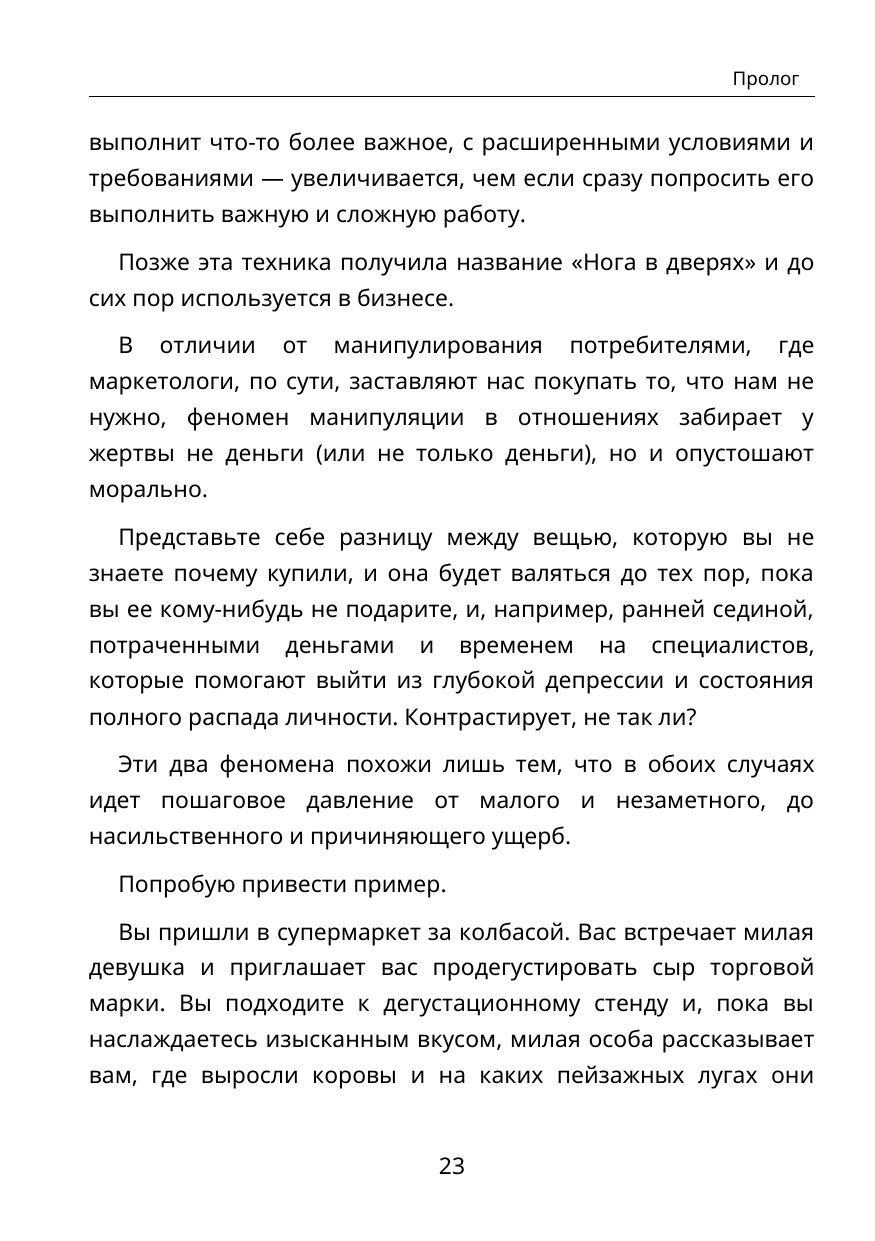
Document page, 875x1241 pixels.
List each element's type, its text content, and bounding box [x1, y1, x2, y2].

text Попробую привести пример. [88, 868, 815, 899]
text Вы пришли в супермаркет за колбасой. Вас встречает милая девушка и приглашает вас продегустировать сыр торговой марки. Вы подходите к дегустационному стенду и, пока вы наслаждаетесь изысканным вкусом, милая особа рассказывает вам, где выросли коровы и на каких пейзажных лугах они [88, 915, 815, 1090]
text выполнит что-то более важное, с расширенными условиями и требованиями — увеличивается, чем если сразу попросить его выполнить важную и сложную работу. [88, 126, 815, 229]
text В отличии от манипулирования потребителями, где маркетологи, по сути, заставляют нас покупать то, что нам не нужно, феномен манипуляции в отношениях забирает у жертвы не деньги (или не только деньги), но и опустошают морально. [88, 329, 815, 504]
text Эти два феномена похожи лишь тем, что в обоих случаях идет пошаговое давление от малого и незаметного, до насильственного и причиняющего ущерб. [88, 748, 815, 851]
text Позже эта техника получила название «Нога в дверях» и до сих пор используется в бизнесе. [88, 246, 815, 313]
text Представьте себе разницу между вещью, которую вы не знаете почему купили, и она будет валяться до тех пор, пока вы ее кому-нибудь не подарите, и, например, ранней сединой, потраченными деньгами и временем на специалистов, которые помогают выйти из глубокой депрессии и состояния полного распада личности. Контрастирует, не так ли? [88, 521, 815, 732]
